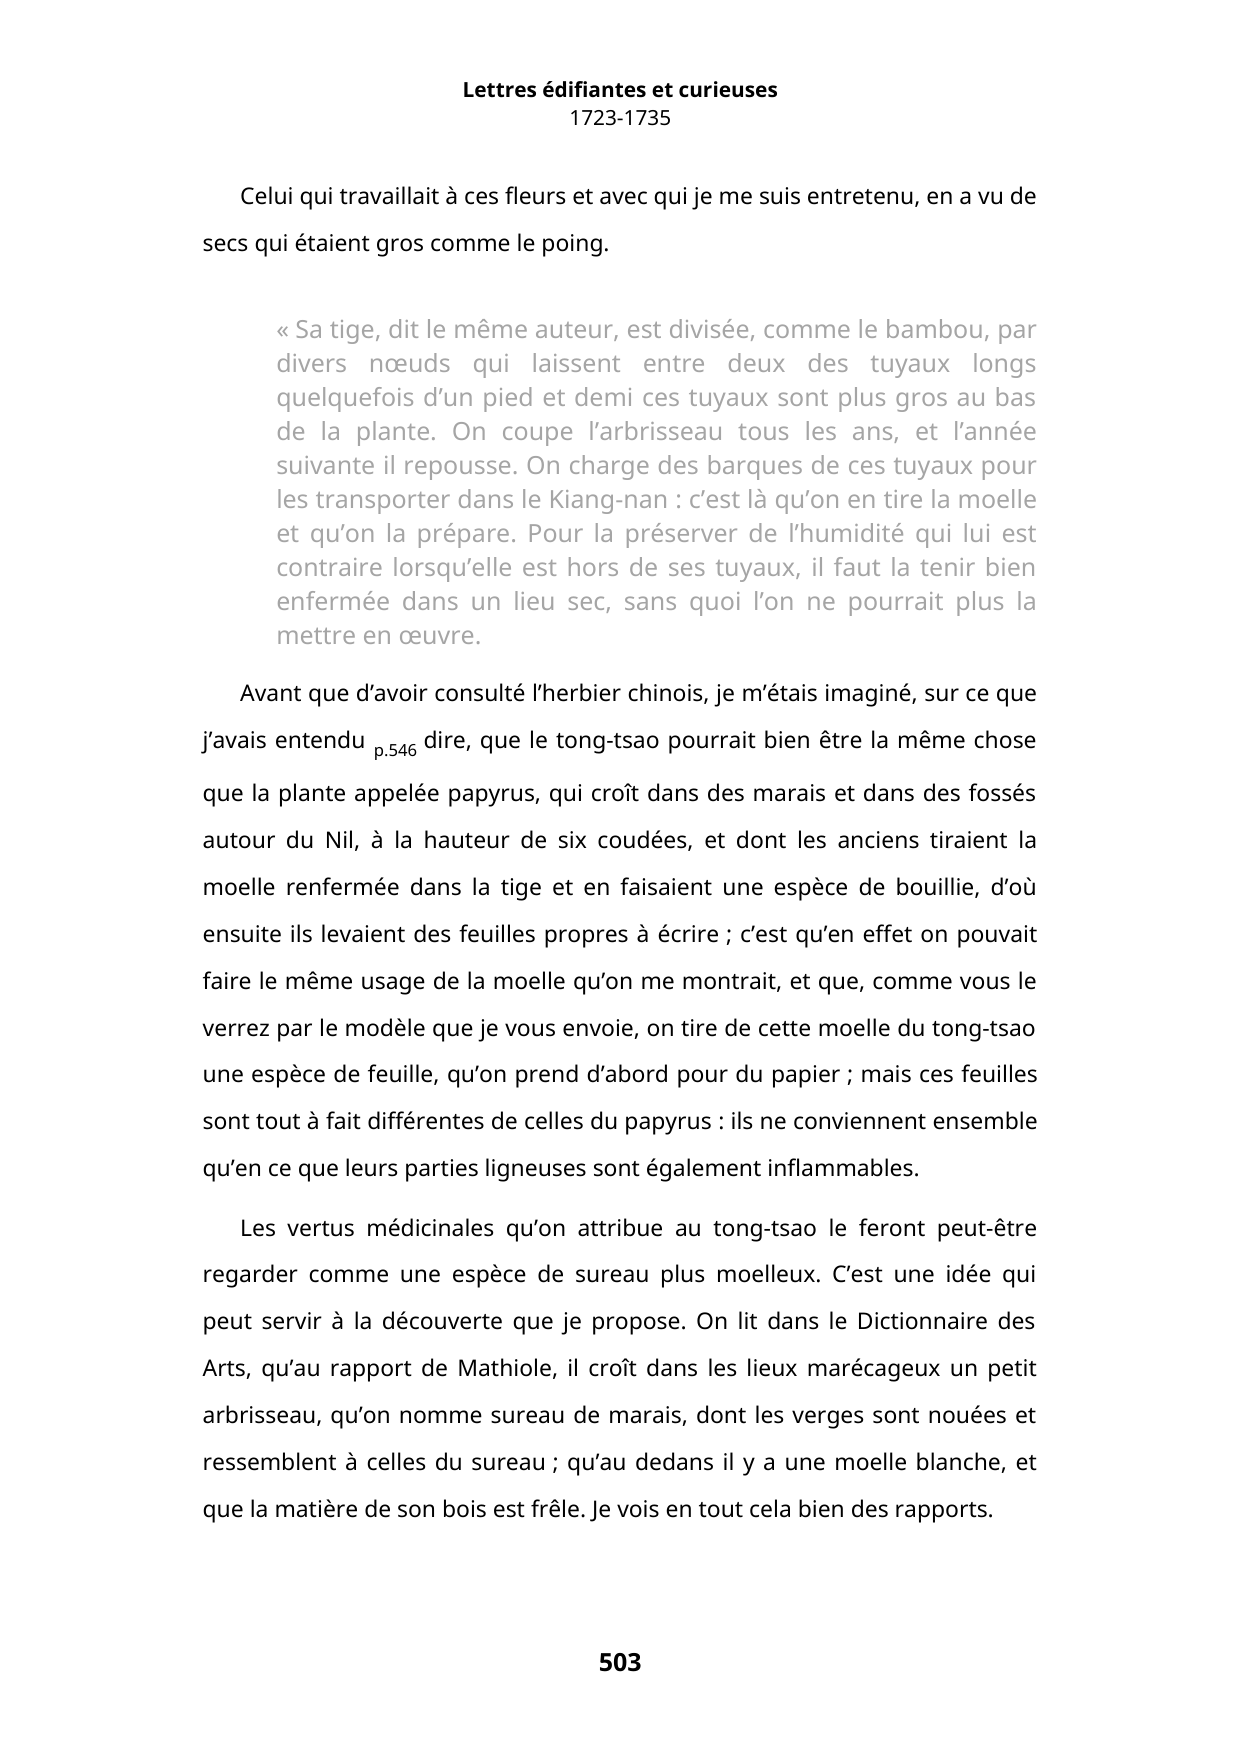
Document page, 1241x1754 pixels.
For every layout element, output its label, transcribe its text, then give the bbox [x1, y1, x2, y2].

text Les vertus médicinales qu’on attribue au tong-tsao le feront peut-être regarder comme une espèce de sureau plus moelleux. C’est une idée qui peut servir à la découverte que je propose. On lit dans le Dictionnaire des Arts, qu’au rapport de Mathiole, il croît dans les lieux marécageux un petit arbrisseau, qu’on nomme sureau de marais, dont les verges sont nouées et ressemblent à celles du sureau ; qu’au dedans il y a une moelle blanche, et que la matière de son bois est frêle. Je vois en tout cela bien des rapports. [202, 1211, 1038, 1524]
text Celui qui travaillait à ces fleurs et avec qui je me suis entretenu, en a vu de secs qui étaient gros comme le poing. [202, 180, 1038, 258]
text Avant que d’avoir consulté l’herbier chinois, je m’étais imaginé, sur ce que j’avais entendu p.546 dire, que le tong-tsao pourrait bien être la même chose que la plante appelée papyrus, qui croît dans des marais et dans des fossés autour du Nil, à la hauteur de six coudées, et dont les anciens tiraient la moelle renfermée dans la tige et en faisaient une espèce de bouillie, d’où ensuite ils levaient des feuilles propres à écrire ; c’est qu’en effet on pouvait faire le même usage de la moelle qu’on me montrait, et que, comme vous le verrez par le modèle que je vous envoie, on tire de cette moelle du tong-tsao une espèce de feuille, qu’on prend d’abord pour du papier ; mais ces feuilles sont tout à fait différentes de celles du papyrus : ils ne conviennent ensemble qu’en ce que leurs parties ligneuses sont également inflammables. [202, 677, 1038, 1183]
text « Sa tige, dit le même auteur, est divisée, comme le bambou, par divers nœuds qui laissent entre deux des tuyaux longs quelquefois d’un pied et demi ces tuyaux sont plus gros au bas de la plante. On coupe l’arbrisseau tous les ans, et l’année suivante il repousse. On charge des barques de ces tuyaux pour les transporter dans le Kiang-nan : c’est là qu’on en tire la moelle et qu’on la prépare. Pour la préserver de l’humidité qui lui est contraire lorsqu’elle est hors de ses tuyaux, il faut la tenir bien enfermée dans un lieu sec, sans quoi l’on ne pourrait plus la mettre en œuvre. [276, 311, 1038, 652]
